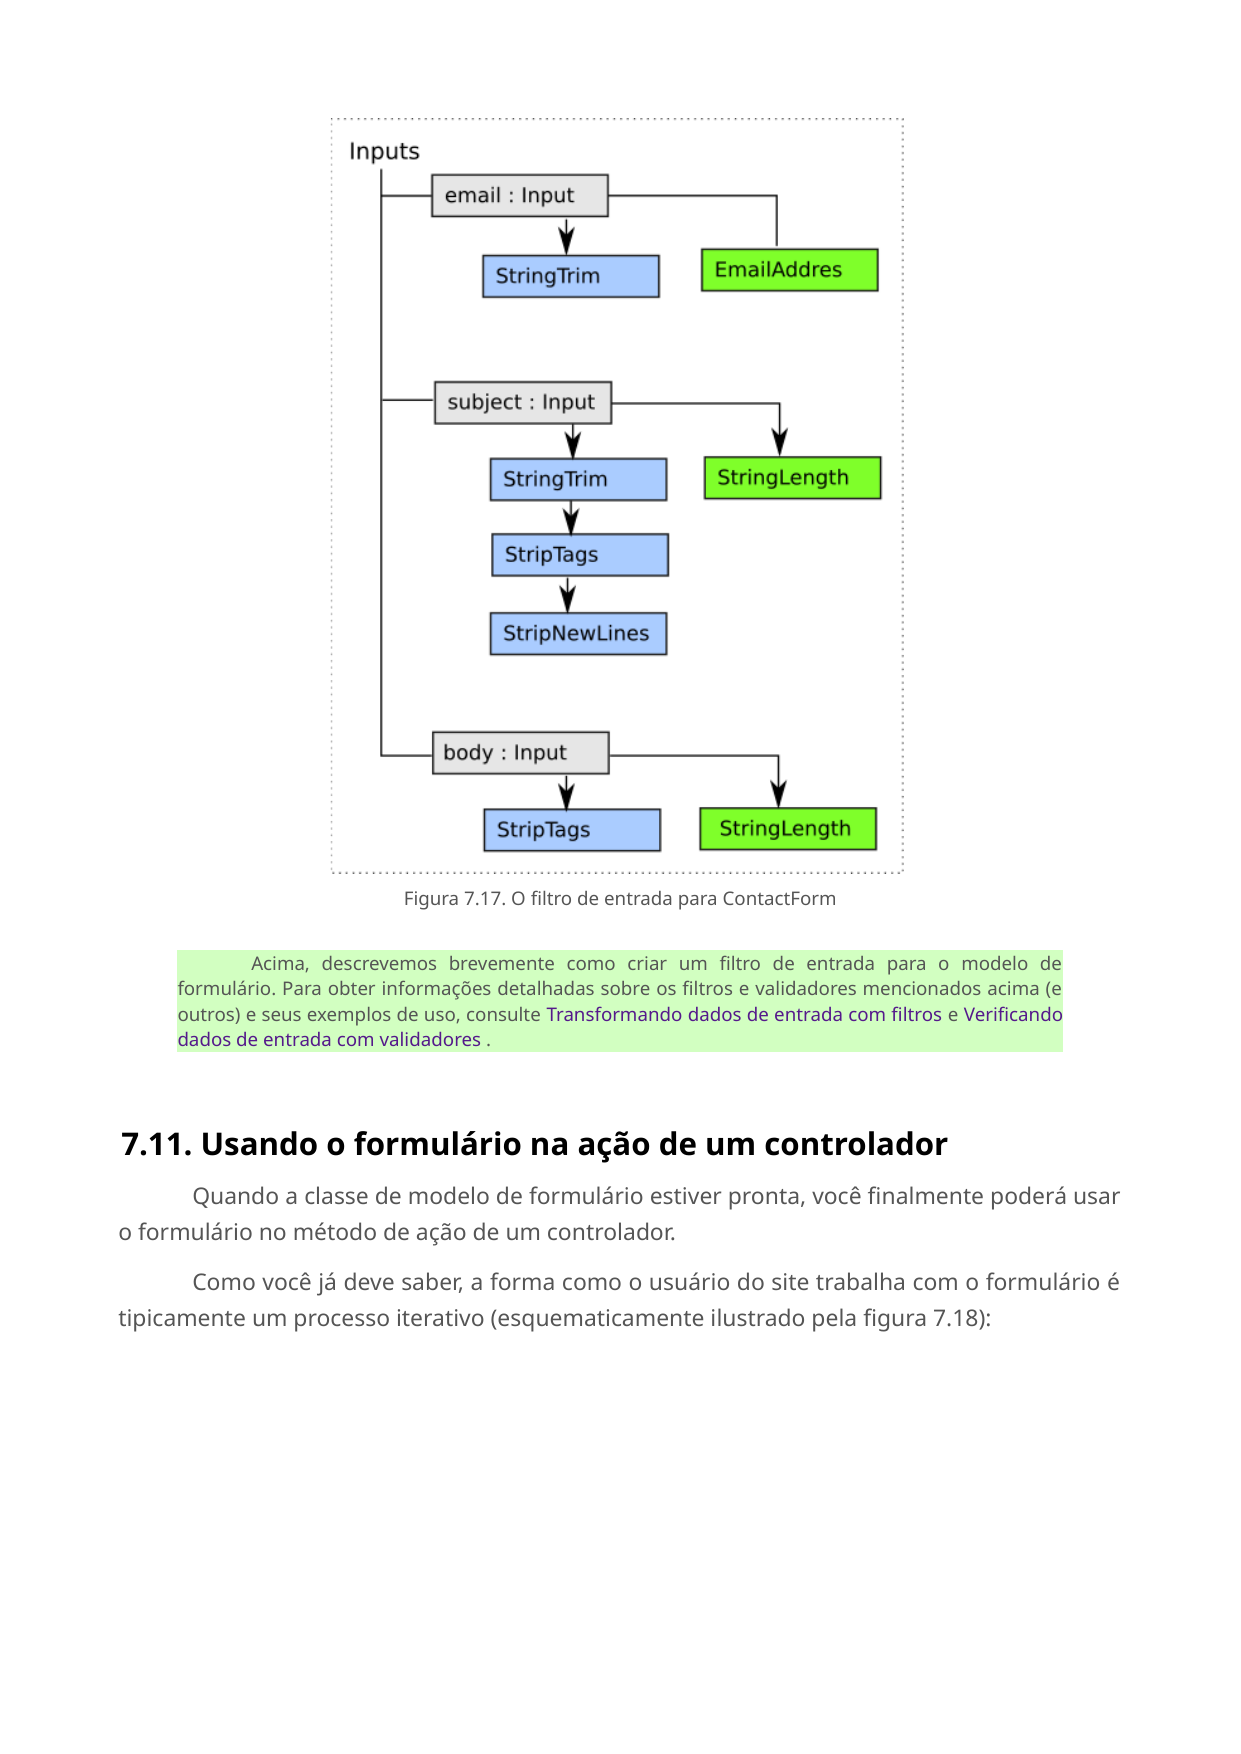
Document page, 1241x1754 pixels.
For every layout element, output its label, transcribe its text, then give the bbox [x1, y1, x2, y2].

text Quando a classe de modelo de formulário estiver pronta, você finalmente poderá usar o formulário no método de ação de um controlador. [118, 1180, 1122, 1247]
subtitle 7.11. Usando o formulário na ação de um controlador [118, 1119, 1122, 1167]
text Acima, descrevemos brevemente como criar um filtro de entrada para o modelo de formulário. Para obter informações detalhadas sobre os filtros e validadores mencionados acima (e outros) e seus exemplos de uso, consulte Transformando dados de entrada com filtros e Verificando dados de entrada com validadores . [177, 950, 1063, 1052]
text Figura 7.17. O filtro de entrada para ContactForm [118, 885, 1122, 911]
text Como você já deve saber, a forma como o usuário do site trabalha com o formulário é tipicamente um processo iterativo (esquematicamente ilustrado pela figura 7.18): [118, 1266, 1122, 1333]
picture [330, 118, 904, 874]
